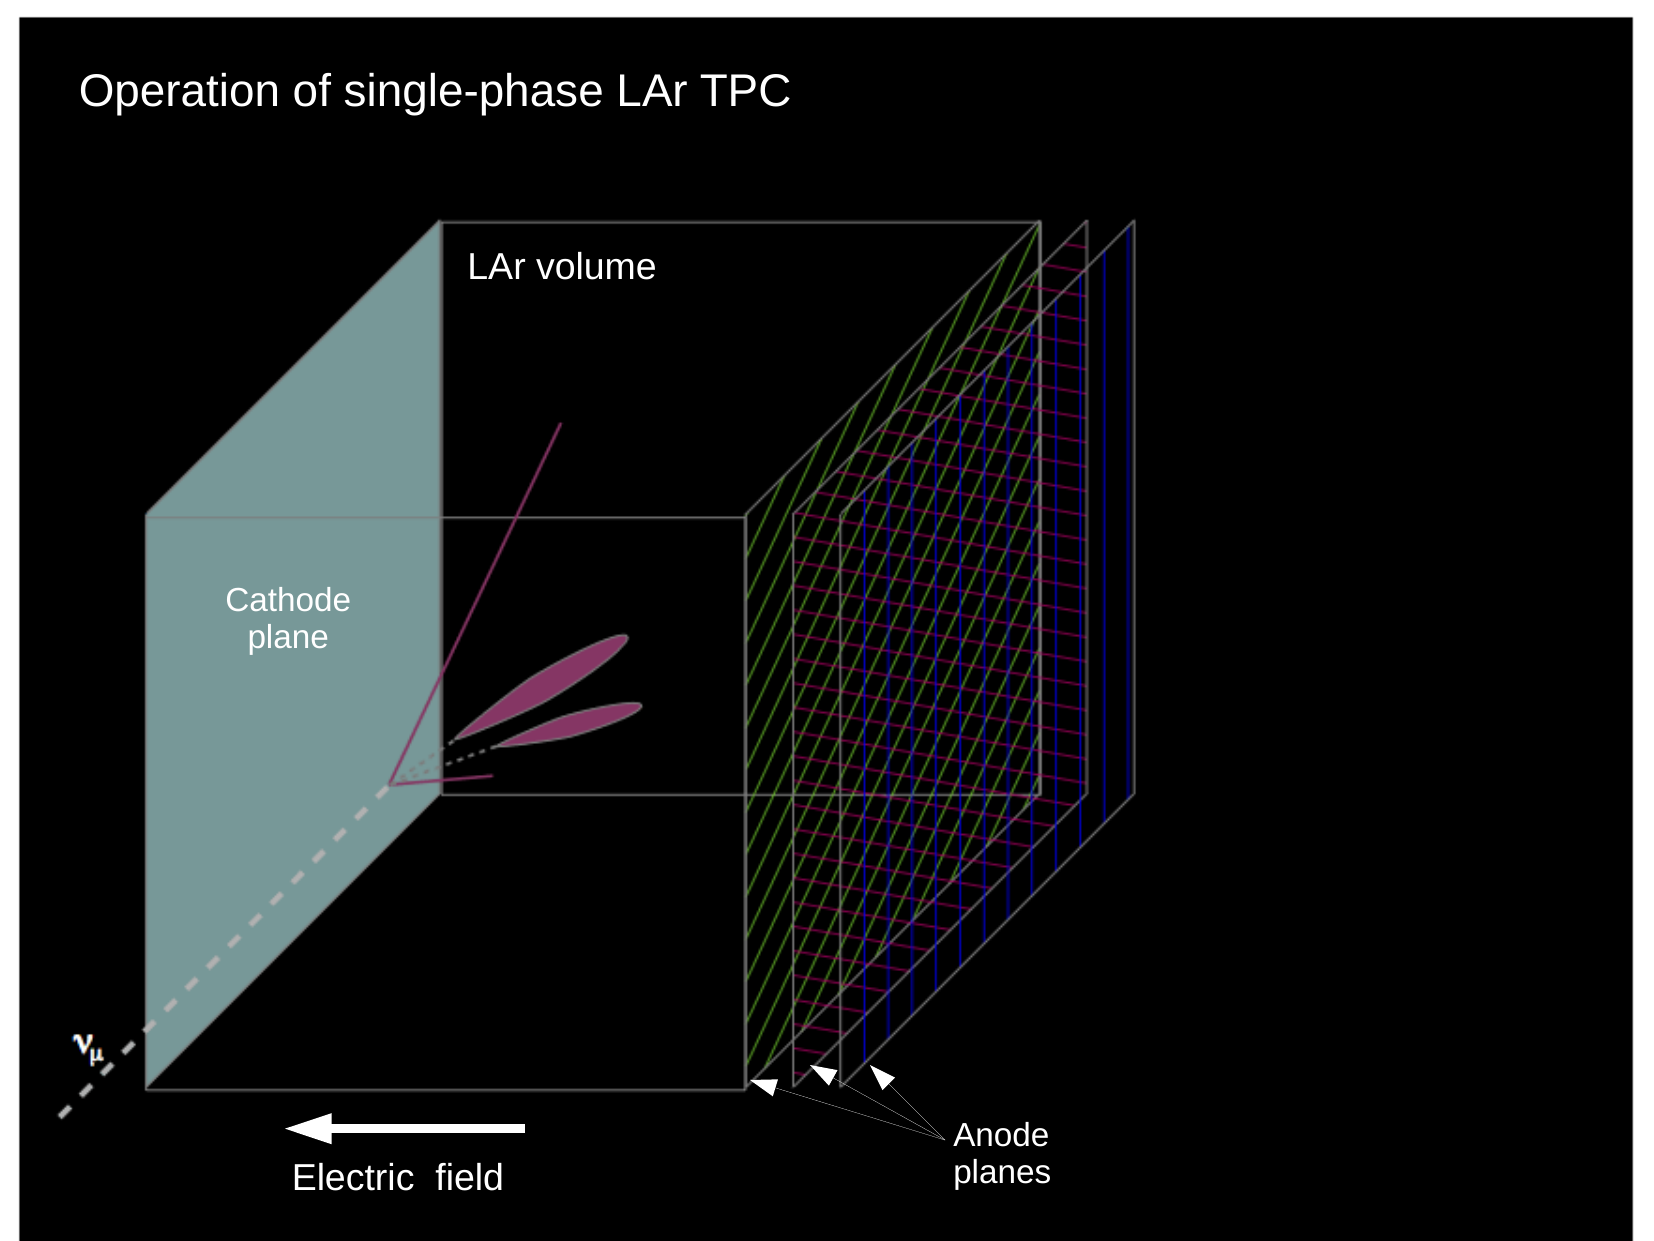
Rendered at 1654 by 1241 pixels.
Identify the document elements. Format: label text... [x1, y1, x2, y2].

text_box Electric field [277, 1149, 520, 1206]
text_box Anode planes [938, 1109, 1067, 1199]
text_box LAr volume [452, 237, 673, 295]
picture [1, 0, 1652, 1241]
text_box Cathode plane [210, 574, 367, 664]
text_box Operation of single-phase LAr TPC [64, 57, 808, 124]
